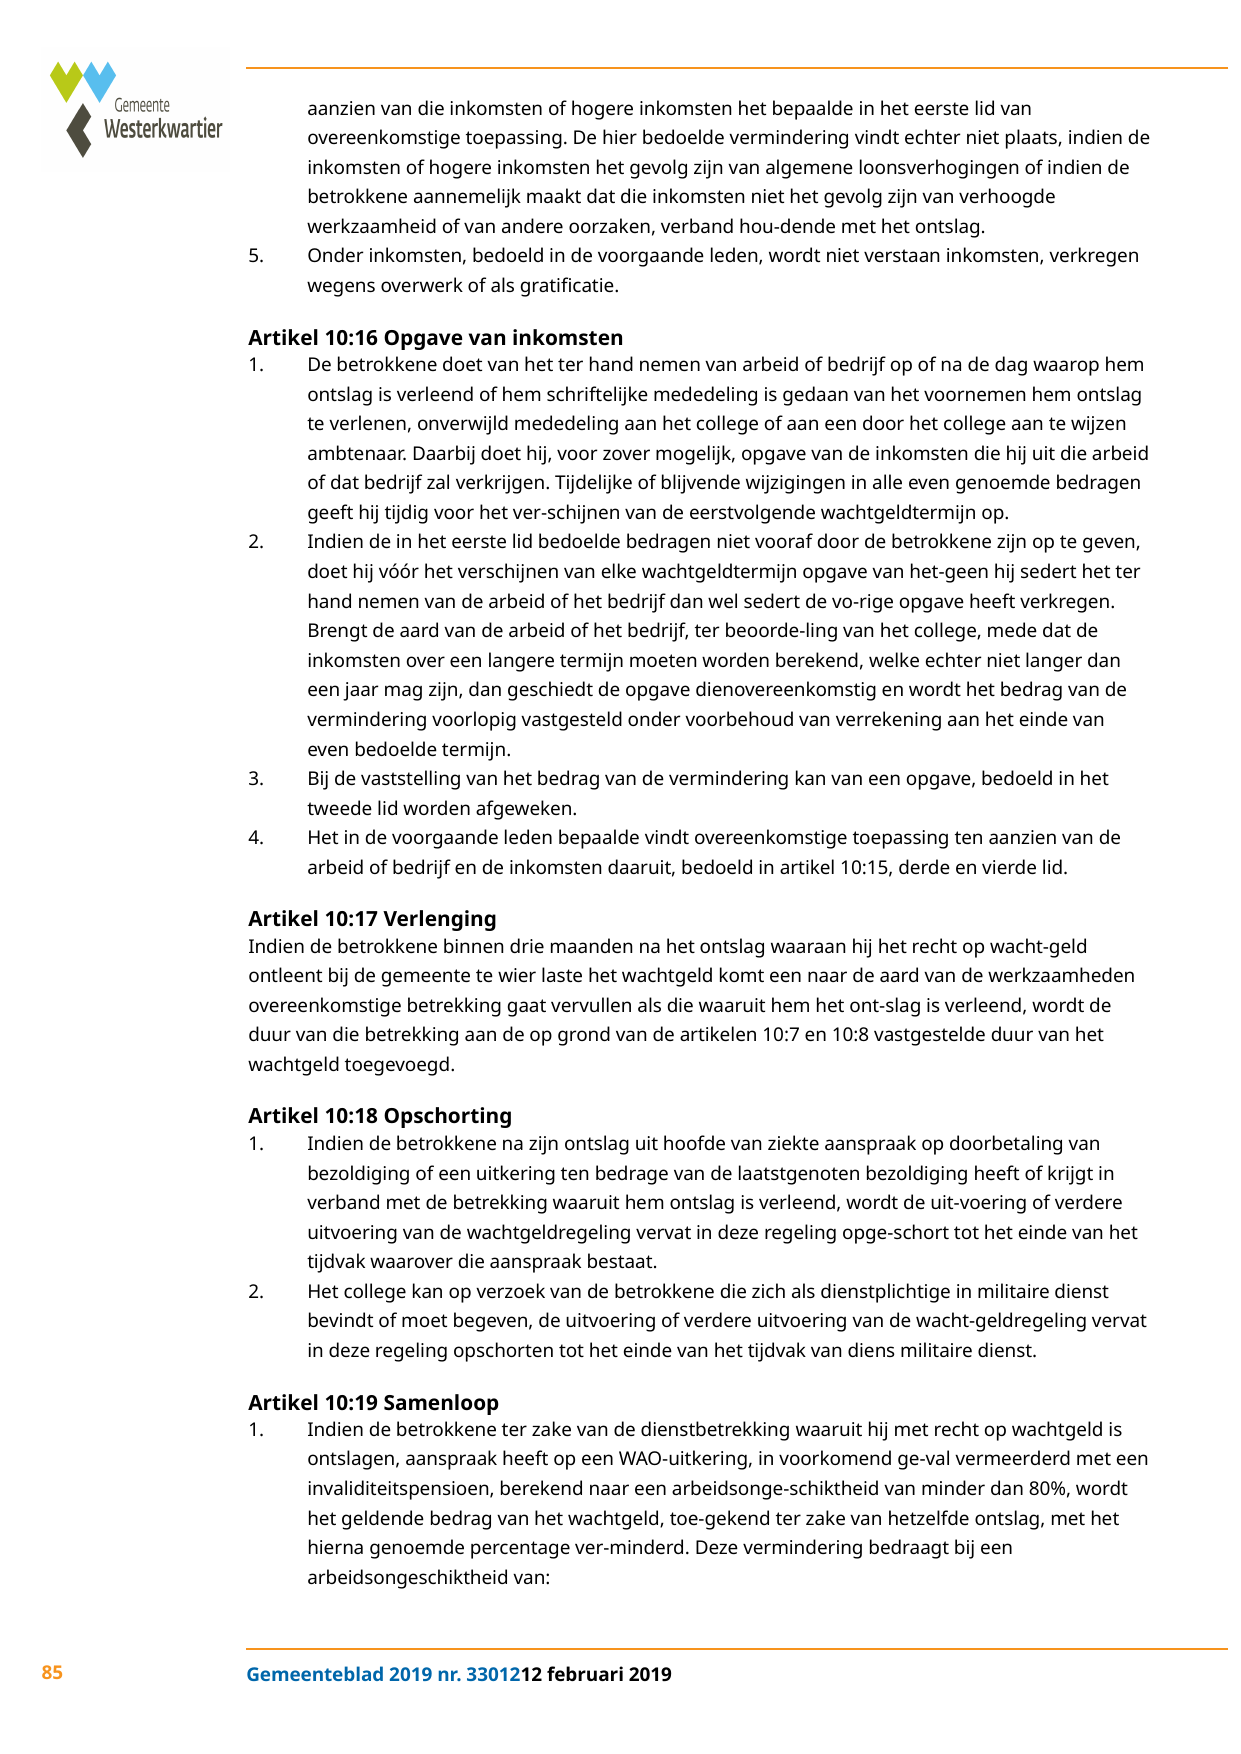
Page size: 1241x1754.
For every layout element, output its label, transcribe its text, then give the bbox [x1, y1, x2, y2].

list Het college kan op verzoek van de betrokkene die zich als dienstplichtige in militaire dienst bevindt of moet begeven, de uitvoering of verdere uitvoering van de wacht-geldregeling vervat in deze regeling opschorten tot het einde van het tijdvak van diens militaire dienst. [248, 1278, 1152, 1363]
list De betrokkene doet van het ter hand nemen van arbeid of bedrijf op of na de dag waarop hem ontslag is verleend of hem schriftelijke mededeling is gedaan van het voornemen hem ontslag te verlenen, onverwijld mededeling aan het college of aan een door het college aan te wijzen ambtenaar. Daarbij doet hij, voor zover mogelijk, opgave van de inkomsten die hij uit die arbeid of dat bedrijf zal verkrijgen. Tijdelijke of blijvende wijzigingen in alle even genoemde bedragen geeft hij tijdig voor het ver-schijnen van de eerstvolgende wachtgeldtermijn op. [248, 351, 1152, 525]
list Het in de voorgaande leden bepaalde vindt overeenkomstige toepassing ten aanzien van de arbeid of bedrijf en de inkomsten daaruit, bedoeld in artikel 10:15, derde en vierde lid. [248, 824, 1152, 880]
list Bij de vaststelling van het bedrag van de vermindering kan van een opgave, bedoeld in het tweede lid worden afgeweken. [248, 765, 1152, 821]
text Artikel 10:18 Opschorting [248, 1102, 1152, 1130]
list Indien de betrokkene na zijn ontslag uit hoofde van ziekte aanspraak op doorbetaling van bezoldiging of een uitkering ten bedrage van de laatstgenoten bezoldiging heeft of krijgt in verband met de betrekking waaruit hem ontslag is verleend, wordt de uit-voering of verdere uitvoering van de wachtgeldregeling vervat in deze regeling opge-schort tot het einde van het tijdvak waarover die aanspraak bestaat. [248, 1130, 1152, 1274]
text Artikel 10:16 Opgave van inkomsten [248, 323, 1152, 351]
list Onder inkomsten, bedoeld in de voorgaande leden, wordt niet verstaan inkomsten, verkregen wegens overwerk of als gratificatie. [248, 243, 1152, 298]
list Indien de in het eerste lid bedoelde bedragen niet vooraf door de betrokkene zijn op te geven, doet hij vóór het verschijnen van elke wachtgeldtermijn opgave van het-geen hij sedert het ter hand nemen van de arbeid of het bedrijf dan wel sedert de vo-rige opgave heeft verkregen. Brengt de aard van de arbeid of het bedrijf, ter beoorde-ling van het college, mede dat de inkomsten over een langere termijn moeten worden berekend, welke echter niet langer dan een jaar mag zijn, dan geschiedt de opgave dienovereenkomstig en wordt het bedrag van de vermindering voorlopig vastgesteld onder voorbehoud van verrekening aan het einde van even bedoelde termijn. [248, 529, 1152, 761]
list Indien de betrokkene ter zake van de dienstbetrekking waaruit hij met recht op wachtgeld is ontslagen, aanspraak heeft op een WAO-uitkering, in voorkomend ge-val vermeerderd met een invaliditeitspensioen, berekend naar een arbeidsonge-schiktheid van minder dan 80%, wordt het geldende bedrag van het wachtgeld, toe-gekend ter zake van hetzelfde ontslag, met het hierna genoemde percentage ver-minderd. Deze vermindering bedraagt bij een arbeidsongeschiktheid van: [248, 1416, 1152, 1590]
text Indien de betrokkene binnen drie maanden na het ontslag waaraan hij het recht op wacht-geld ontleent bij de gemeente te wier laste het wachtgeld komt een naar de aard van de werkzaamheden overeenkomstige betrekking gaat vervullen als die waaruit hem het ont-slag is verleend, wordt de duur van die betrekking aan de op grond van de artikelen 10:7 en 10:8 vastgestelde duur van het wachtgeld toegevoegd. [248, 933, 1152, 1077]
text Artikel 10:19 Samenloop [248, 1388, 1152, 1416]
text Artikel 10:17 Verlenging [248, 904, 1152, 933]
list aanzien van die inkomsten of hogere inkomsten het bepaalde in het eerste lid van overeenkomstige toepassing. De hier bedoelde vermindering vindt echter niet plaats, indien de inkomsten of hogere inkomsten het gevolg zijn van algemene loonsverhogingen of indien de betrokkene aannemelijk maakt dat die inkomsten niet het gevolg zijn van verhoogde werkzaamheid of van andere oorzaken, verband hou-dende met het ontslag. [248, 95, 1152, 239]
picture [41, 47, 231, 172]
